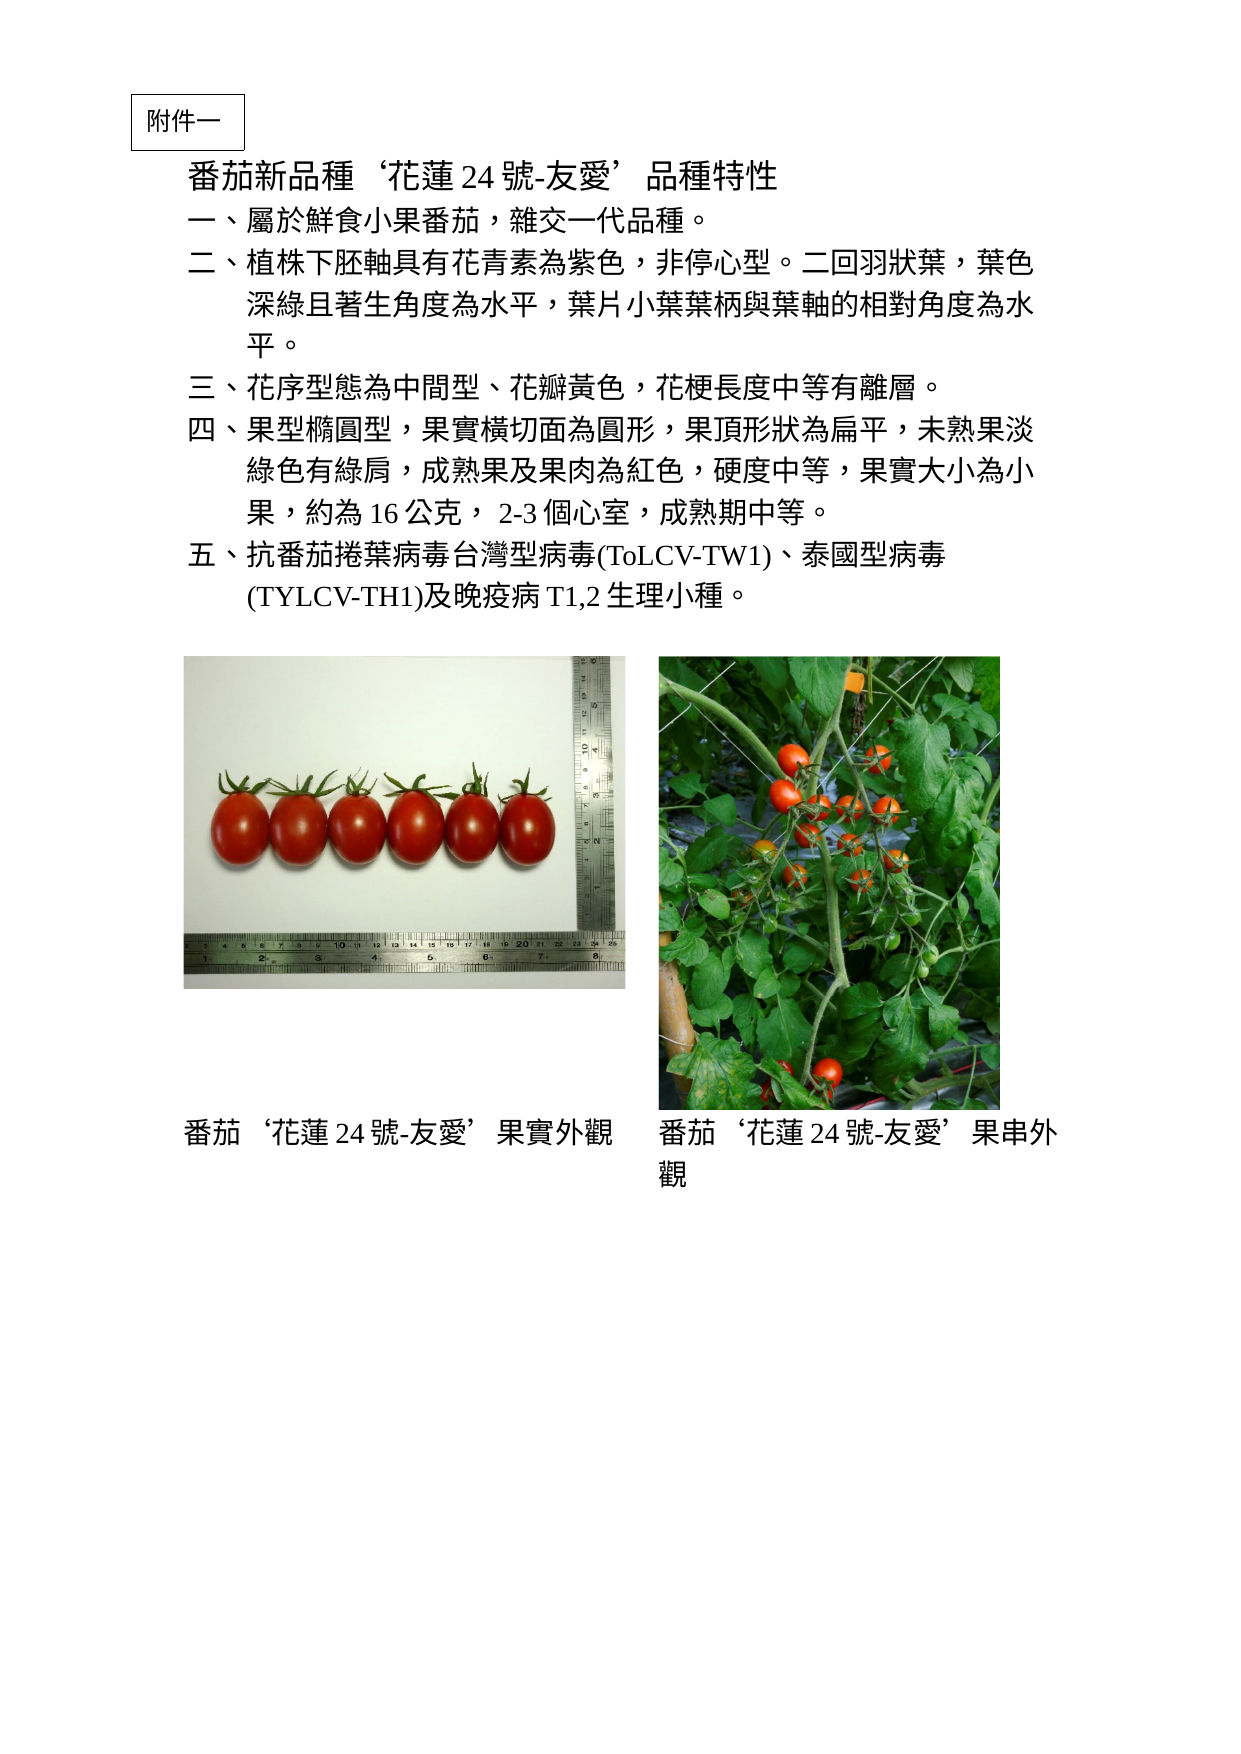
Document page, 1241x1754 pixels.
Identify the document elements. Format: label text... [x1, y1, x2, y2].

picture [659, 657, 1000, 1110]
table_cell 番茄‘花蓮24號-友愛’果串外觀 [647, 1110, 1088, 1193]
text 五、 抗番茄捲葉病毒台灣型病毒(ToLCV-TW1)、泰國型病毒(TYLCV-TH1)及晚疫病T1,2生理小種。 [188, 532, 1042, 615]
text 三、 花序型態為中間型、花瓣黃色，花梗長度中等有離層。 [188, 365, 1042, 407]
table_header [1000, 657, 1088, 1110]
table_header [172, 657, 647, 1110]
text 一、 屬於鮮食小果番茄，雜交一代品種。 [188, 198, 1042, 240]
picture [183, 656, 626, 989]
table_cell 番茄‘花蓮24號-友愛’果實外觀 [172, 1110, 647, 1193]
text 番茄新品種‘花蓮24號-友愛’品種特性 [187, 150, 1053, 198]
text 二、 植株下胚軸具有花青素為紫色，非停心型。二回羽狀葉，葉色深綠且著生角度為水平，葉片小葉葉柄與葉軸的相對角度為水平。 [188, 240, 1042, 365]
text 四、 果型橢圓型，果實橫切面為圓形，果頂形狀為扁平，未熟果淡綠色有綠肩，成熟果及果肉為紅色，硬度中等，果實大小為小果，約為16公克， 2-3個心室，成熟期中等。 [188, 407, 1042, 532]
table_header [647, 657, 658, 1110]
text 附件一 [146, 101, 229, 138]
